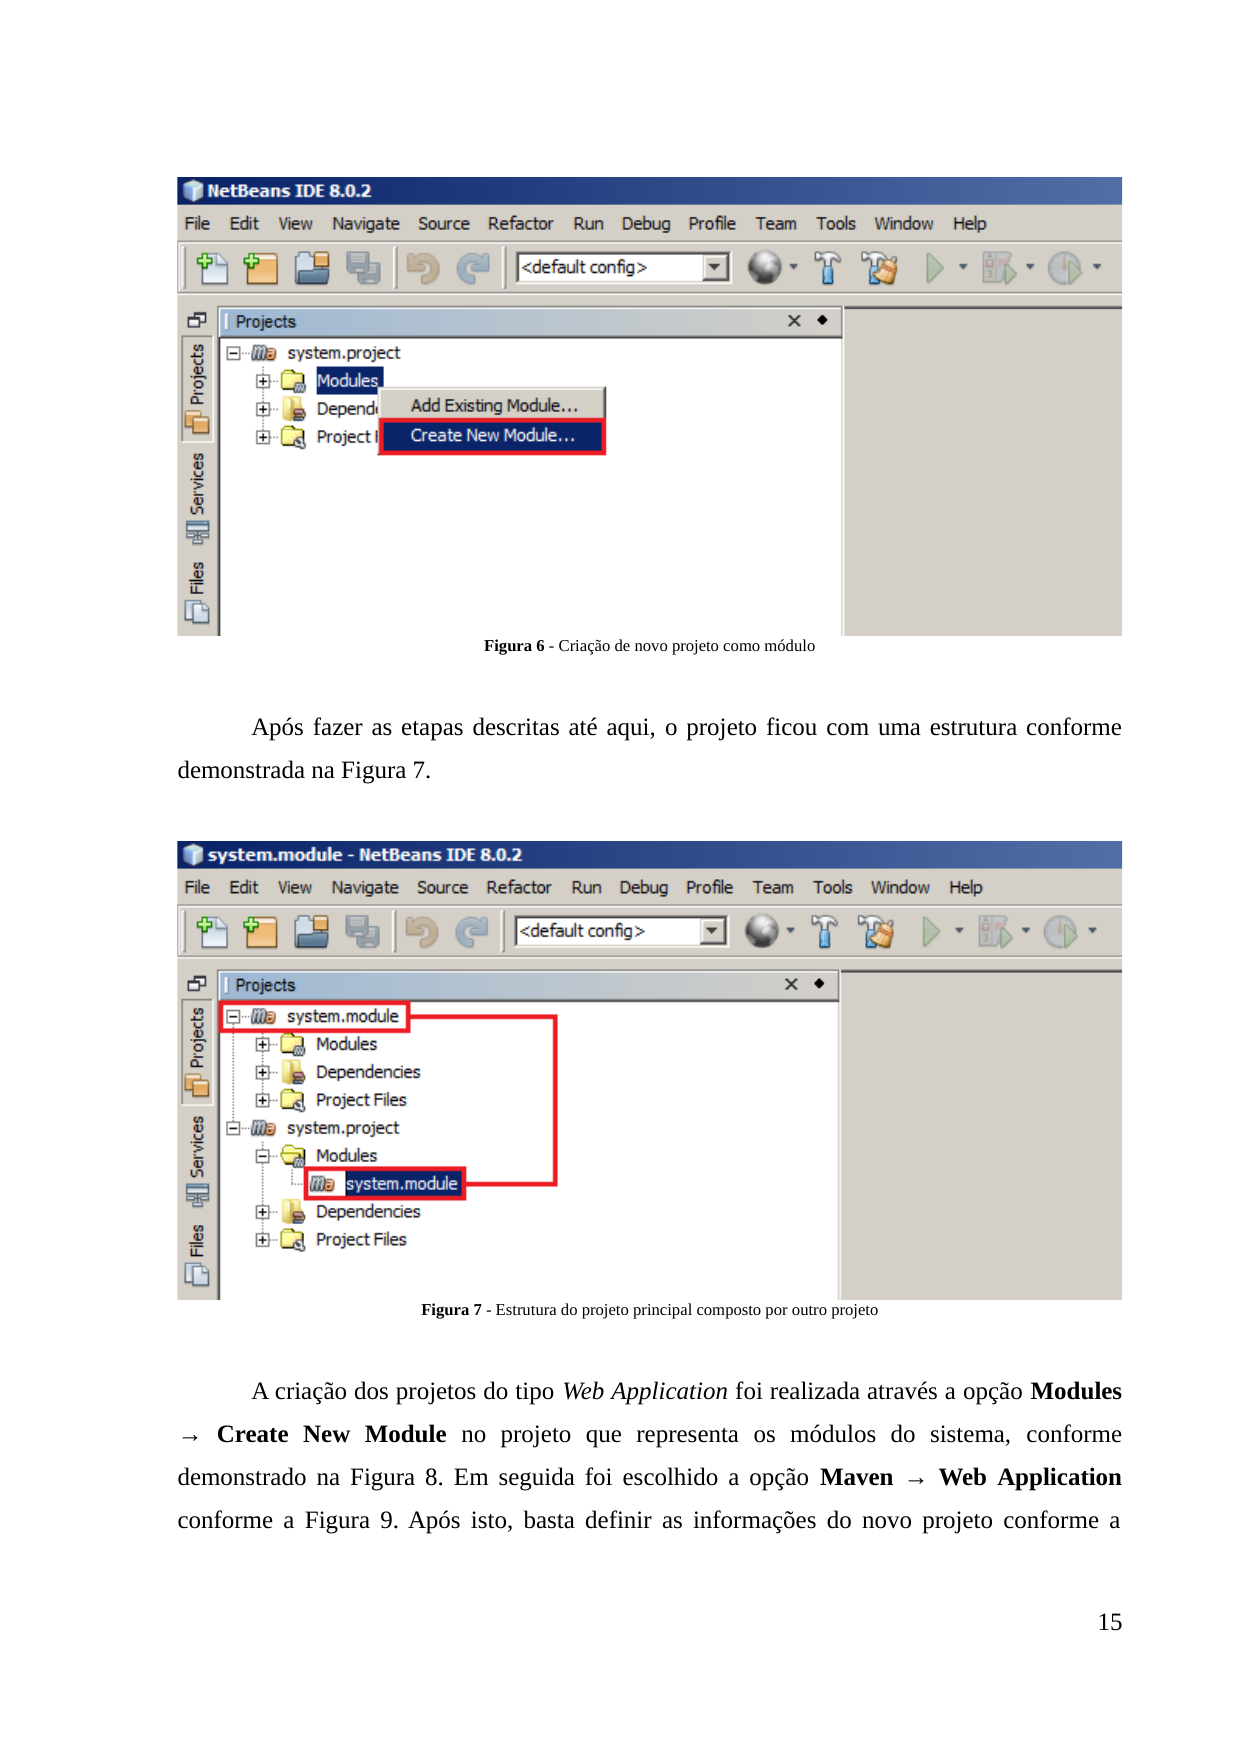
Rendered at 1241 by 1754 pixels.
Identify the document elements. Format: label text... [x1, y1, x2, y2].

picture [177, 177, 1123, 636]
text Figura 7 - Estrutura do projeto principal composto por outro projeto [177, 1300, 1122, 1318]
text Figura 6 - Criação de novo projeto como módulo [177, 636, 1122, 655]
picture [177, 841, 1123, 1300]
text Após fazer as etapas descritas até aqui, o projeto ficou com uma estrutura conforme demonstrada na Figura 7. [177, 712, 1122, 784]
text A criação dos projetos do tipo Web Application foi realizada através a opção Modules → Create New Module no projeto que representa os módulos do sistema, conforme demonstrado na Figura 8. Em seguida foi escolhido a opção Maven → Web Application conforme a Figura 9. Após isto, basta definir as informações do novo projeto conforme a [177, 1376, 1122, 1534]
